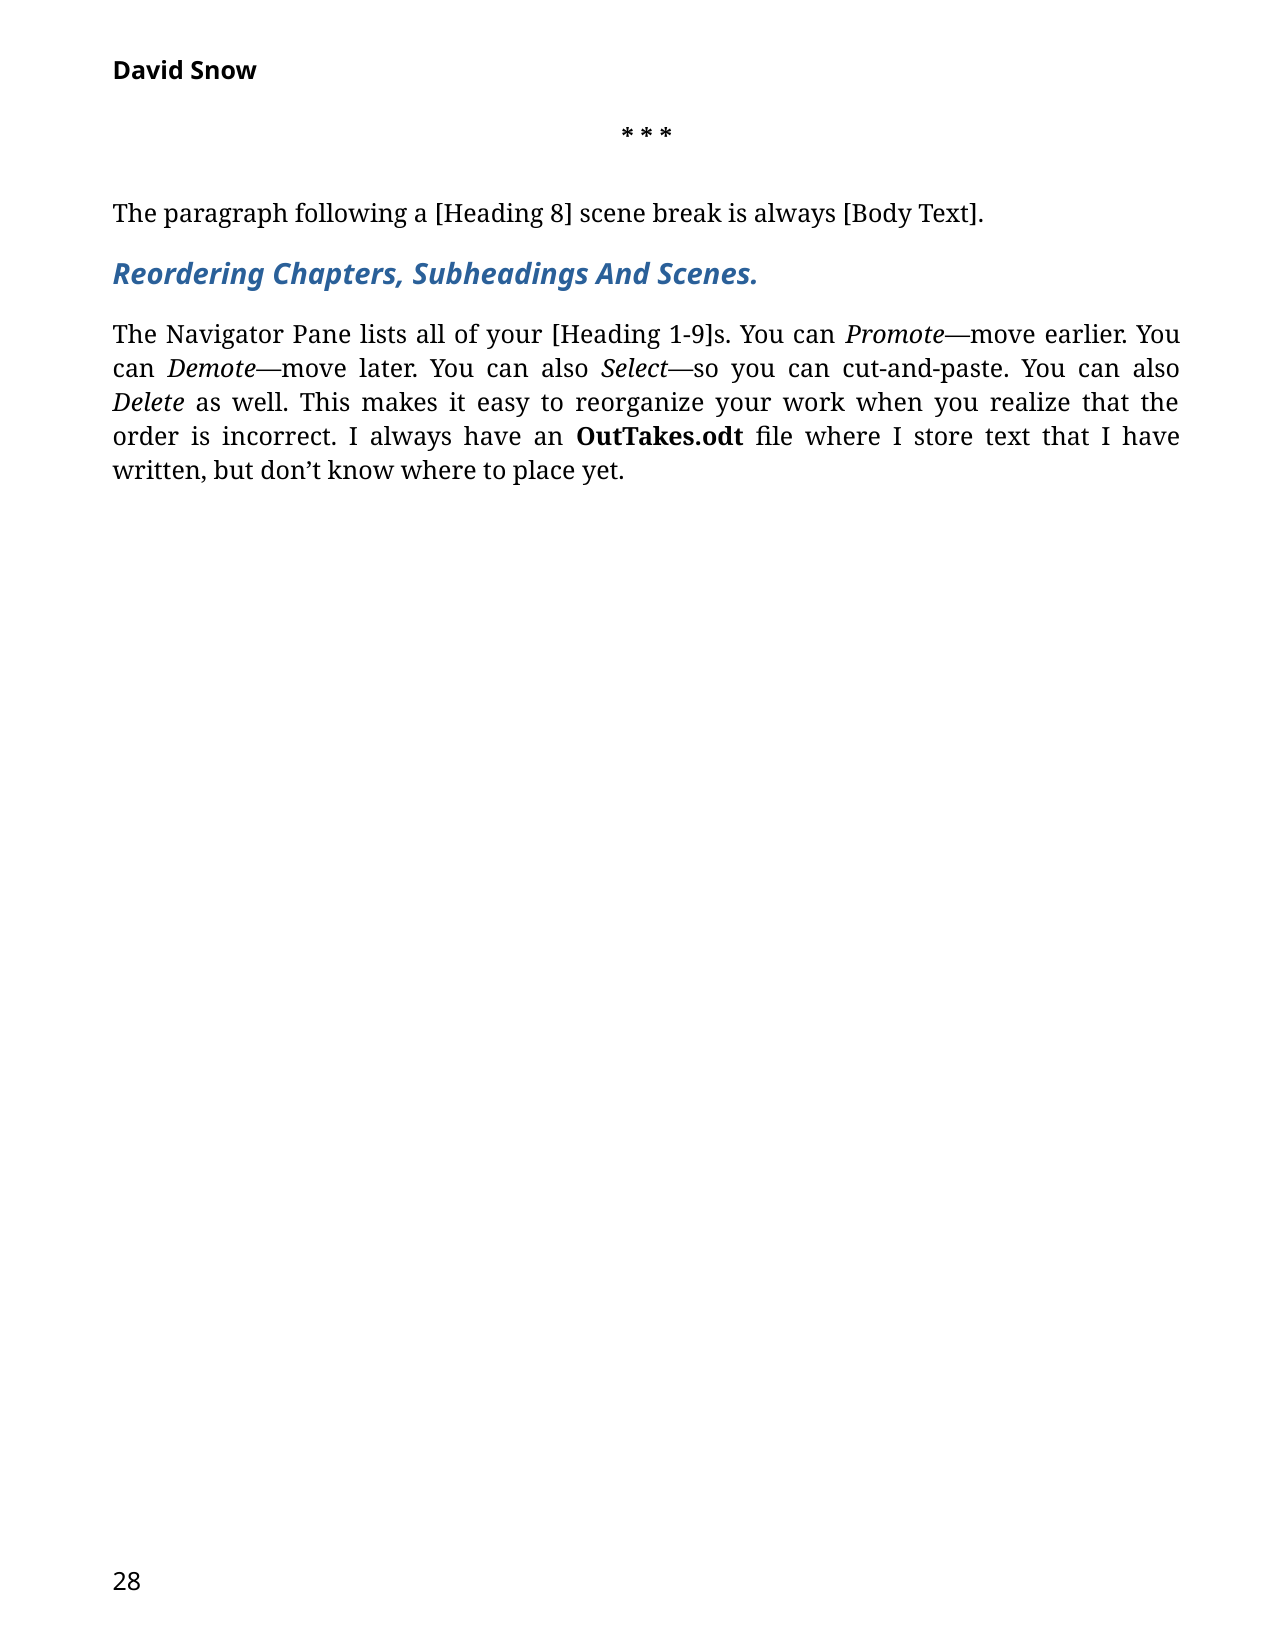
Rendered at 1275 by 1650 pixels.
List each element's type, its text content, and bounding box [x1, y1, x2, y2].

subtitle * * * [112, 117, 1181, 157]
text The Navigator Pane lists all of your [Heading 1-9]s. You can Promote—move earlier. You can Demote—move later. You can also Select—so you can cut-and-paste. You can also Delete as well. This makes it easy to reorganize your work when you realize that the order is incorrect. I always have an OutTakes.odt file where I store text that I have written, but don’t know where to place yet. [112, 317, 1181, 487]
subtitle Reordering Chapters, Subheadings and Scenes. [112, 253, 1181, 293]
text The paragraph following a [Heading 8] scene break is always [Body Text]. [112, 196, 1181, 230]
